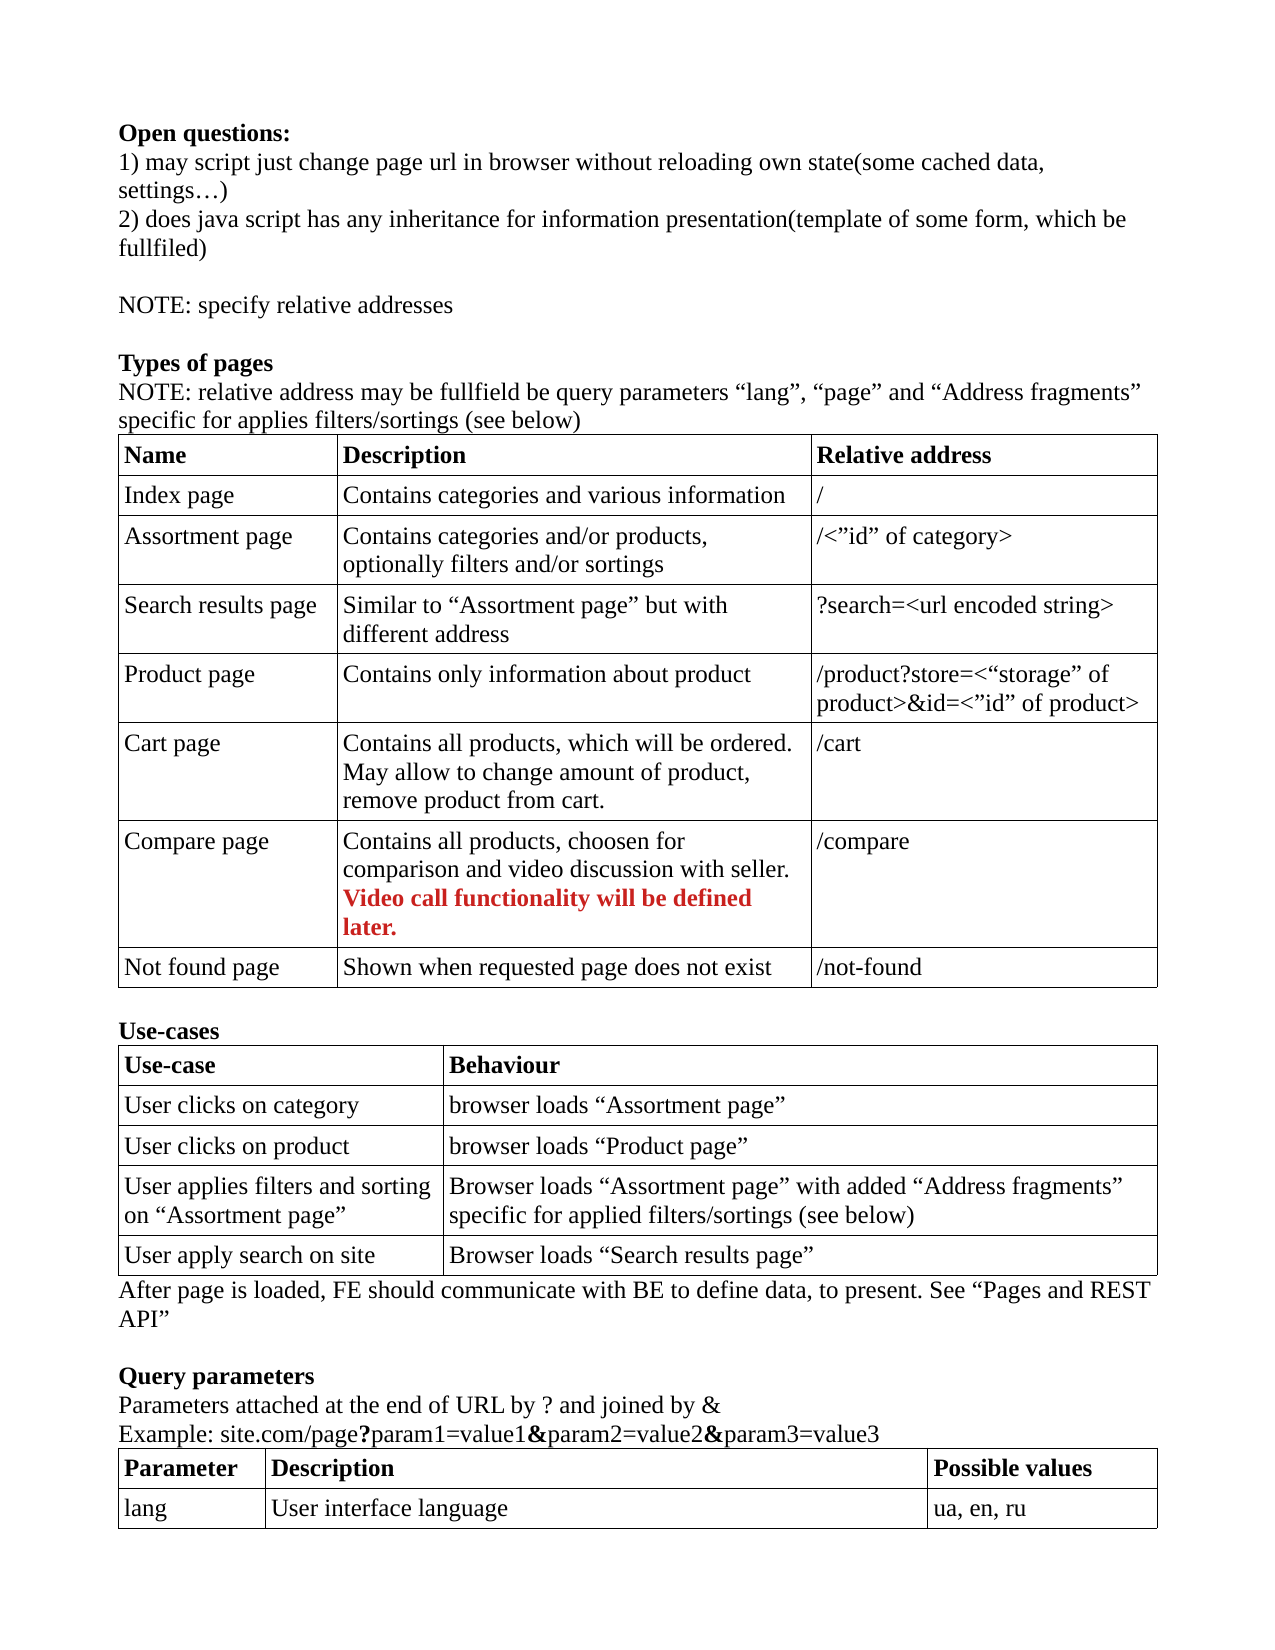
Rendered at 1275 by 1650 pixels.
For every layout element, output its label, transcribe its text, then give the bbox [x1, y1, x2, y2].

table_cell Product page [119, 654, 337, 722]
table_cell User clicks on category [119, 1086, 443, 1125]
text Parameters attached at the end of URL by ? and joined by & [118, 1390, 1157, 1419]
table_cell Browser loads “Search results page” [444, 1236, 1157, 1275]
text Query parameters [118, 1361, 1157, 1390]
table_cell Contains categories and various information [338, 476, 811, 515]
table_cell /<”id” of category> [812, 516, 1157, 584]
table_cell User applies filters and sorting on “Assortment page” [119, 1166, 443, 1234]
text NOTE: relative address may be fullfield be query parameters “lang”, “page” and “Address fragments” specific for applies filters/sortings (see below) [118, 377, 1157, 434]
table_cell /compare [812, 821, 1157, 947]
table_header Relative address [812, 435, 1157, 475]
table_cell ?search=<url encoded string> [812, 585, 1157, 653]
text 2) does java script has any inheritance for information presentation(template of some form, which be fullfiled) [118, 204, 1157, 262]
table_cell User clicks on product [119, 1126, 443, 1165]
table_cell ua, en, ru [928, 1489, 1157, 1528]
table_header Parameter [119, 1449, 265, 1488]
text After page is loaded, FE should communicate with BE to define data, to present. See “Pages and REST API” [118, 1276, 1157, 1332]
table_cell Similar to “Assortment page” but with different address [338, 585, 811, 653]
text Types of pages [118, 348, 1157, 377]
table_cell Contains categories and/or products, optionally filters and/or sortings [338, 516, 811, 584]
text NOTE: specify relative addresses [118, 291, 1157, 319]
table_cell Assortment page [119, 516, 337, 584]
table_cell User interface language [266, 1489, 927, 1528]
table_cell Compare page [119, 821, 337, 947]
table_cell User apply search on site [119, 1236, 443, 1275]
text Use-cases [118, 1016, 1157, 1044]
text Open questions: [118, 118, 1157, 147]
table_header Description [338, 435, 811, 475]
table_header Possible values [928, 1449, 1157, 1488]
table_cell Browser loads “Assortment page” with added “Address fragments” specific for applied filters/sortings (see below) [444, 1166, 1157, 1234]
table_cell / [812, 476, 1157, 515]
table_header Behaviour [444, 1046, 1157, 1085]
table_cell Contains only information about product [338, 654, 811, 722]
table_header Use-case [119, 1046, 443, 1085]
table_cell /cart [812, 723, 1157, 820]
table_header Name [119, 435, 337, 475]
table_header Description [266, 1449, 927, 1488]
table_cell browser loads “Product page” [444, 1126, 1157, 1165]
table_cell Contains all products, which will be ordered. May allow to change amount of product, remove product from cart. [338, 723, 811, 820]
table_cell Search results page [119, 585, 337, 653]
table_cell Contains all products, choosen for comparison and video discussion with seller. Video call functionality will be defined later. [338, 821, 811, 947]
table_cell browser loads “Assortment page” [444, 1086, 1157, 1125]
table_cell lang [119, 1489, 265, 1528]
table_cell Index page [119, 476, 337, 515]
text Example: site.com/page?param1=value1&param2=value2&param3=value3 [118, 1419, 1157, 1447]
table_cell Not found page [119, 948, 337, 987]
table_cell /product?store=<“storage” of product>&id=<”id” of product> [812, 654, 1157, 722]
text 1) may script just change page url in browser without reloading own state(some cached data, settings…) [118, 147, 1157, 204]
table_cell Shown when requested page does not exist [338, 948, 811, 987]
table_cell Cart page [119, 723, 337, 820]
table_cell /not-found [812, 948, 1157, 987]
